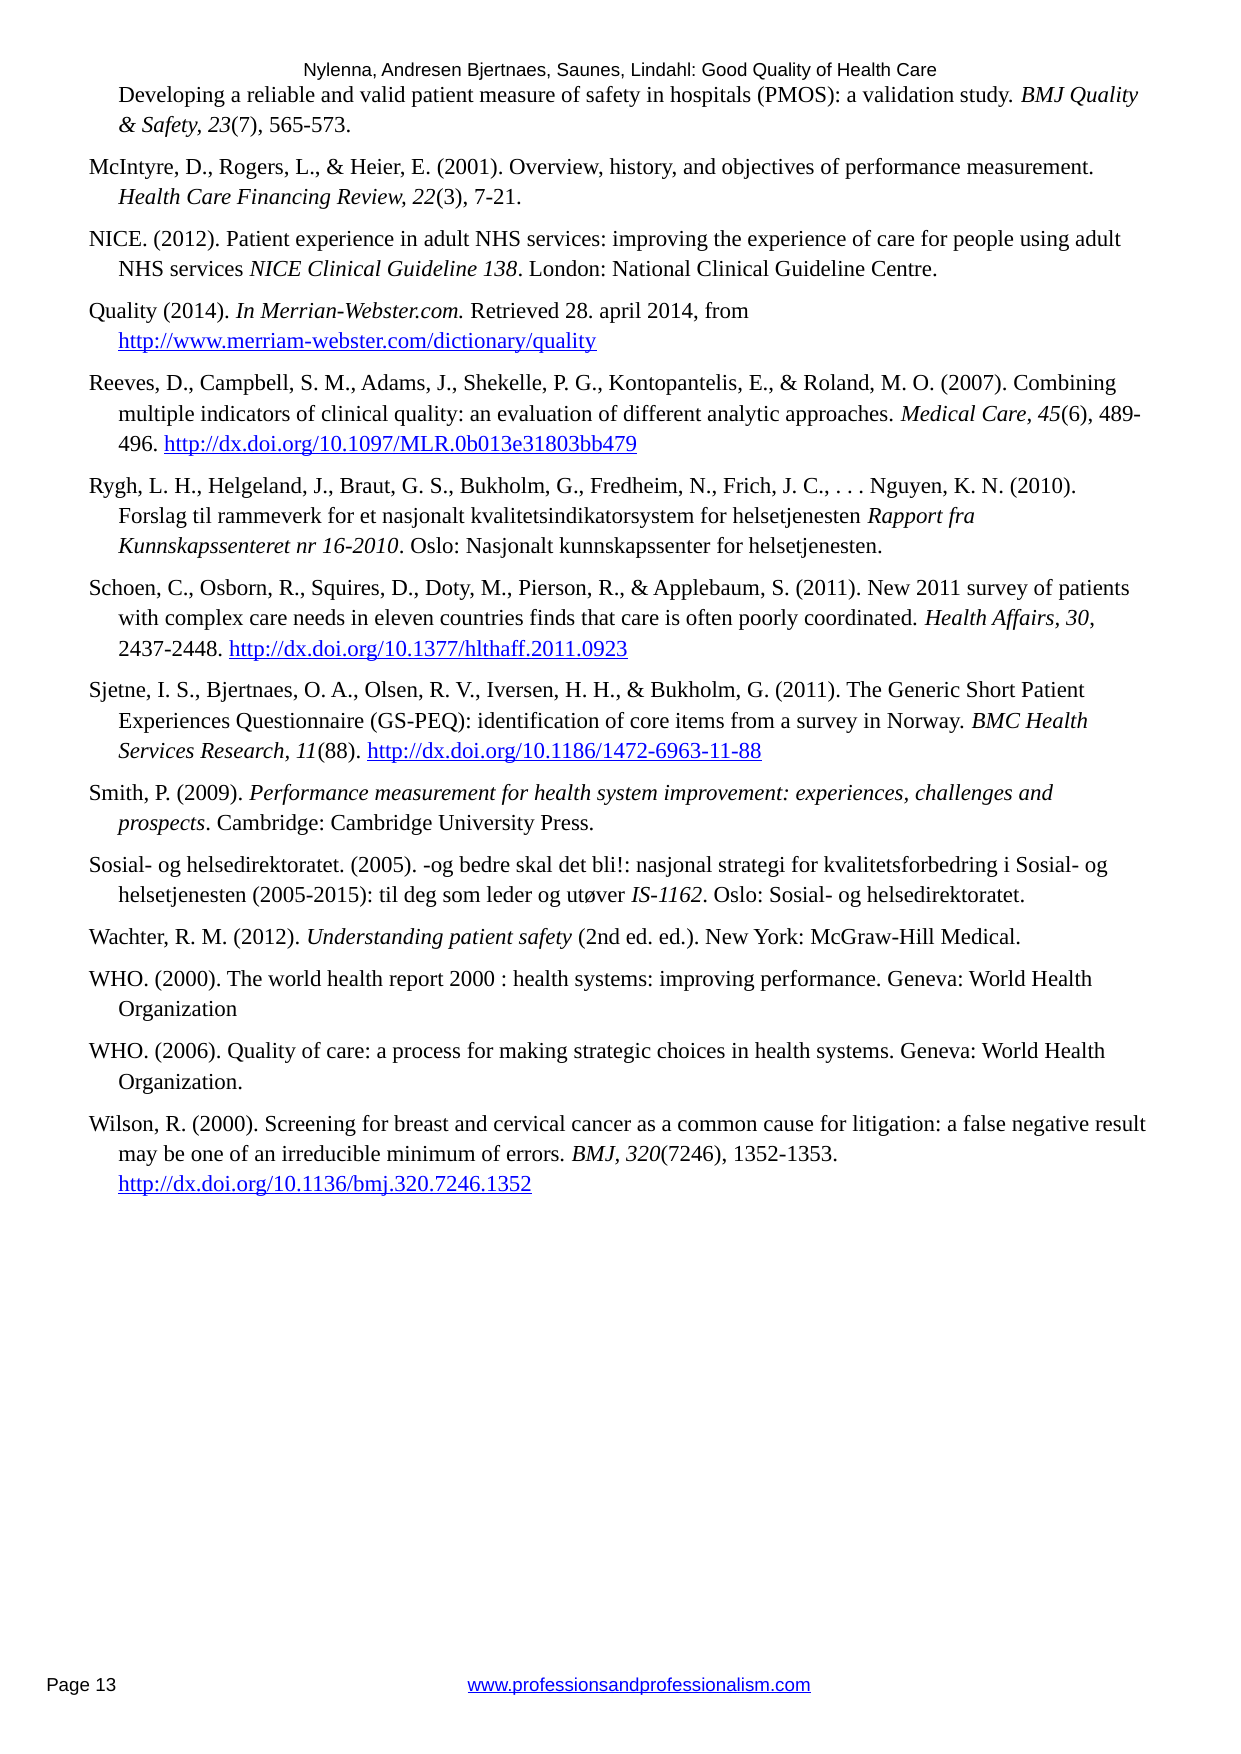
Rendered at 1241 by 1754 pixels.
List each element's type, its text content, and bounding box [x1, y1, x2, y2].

text Smith, P. (2009). Performance measurement for health system improvement: experiences, challenges and prospects. Cambridge: Cambridge University Press. [88, 779, 1152, 836]
text Rygh, L. H., Helgeland, J., Braut, G. S., Bukholm, G., Fredheim, N., Frich, J. C., . . . Nguyen, K. N. (2010). Forslag til rammeverk for et nasjonalt kvalitetsindikatorsystem for helsetjenesten Rapport fra Kunnskapssenteret nr 16-2010. Oslo: Nasjonalt kunnskapssenter for helsetjenesten. [88, 472, 1152, 558]
text McIntyre, D., Rogers, L., & Heier, E. (2001). Overview, history, and objectives of performance measurement. Health Care Financing Review, 22(3), 7-21. [88, 153, 1152, 209]
text Wachter, R. M. (2012). Understanding patient safety (2nd ed. ed.). New York: McGraw-Hill Medical. [88, 923, 1152, 950]
text Developing a reliable and valid patient measure of safety in hospitals (PMOS): a validation study. BMJ Quality & Safety, 23(7), 565-573. [88, 81, 1152, 137]
text NICE. (2012). Patient experience in adult NHS services: improving the experience of care for people using adult NHS services NICE Clinical Guideline 138. London: National Clinical Guideline Centre. [88, 225, 1152, 282]
text Sosial- og helsedirektoratet. (2005). -og bedre skal det bli!: nasjonal strategi for kvalitetsforbedring i Sosial- og helsetjenesten (2005-2015): til deg som leder og utøver IS-1162. Oslo: Sosial- og helsedirektoratet. [88, 851, 1152, 908]
text Sjetne, I. S., Bjertnaes, O. A., Olsen, R. V., Iversen, H. H., & Bukholm, G. (2011). The Generic Short Patient Experiences Questionnaire (GS-PEQ): identification of core items from a survey in Norway. BMC Health Services Research, 11(88). http://dx.doi.org/10.1186/1472-6963-11-88 [88, 677, 1152, 763]
text Quality (2014). In Merrian-Webster.com. Retrieved 28. april 2014, from http://www.merriam-webster.com/dictionary/quality [88, 297, 1152, 354]
text WHO. (2000). The world health report 2000 : health systems: improving performance. Geneva: World Health Organization [88, 965, 1152, 1022]
text WHO. (2006). Quality of care: a process for making strategic choices in health systems. Geneva: World Health Organization. [88, 1037, 1152, 1094]
text Reeves, D., Campbell, S. M., Adams, J., Shekelle, P. G., Kontopantelis, E., & Roland, M. O. (2007). Combining multiple indicators of clinical quality: an evaluation of different analytic approaches. Medical Care, 45(6), 489-496. http://dx.doi.org/10.1097/MLR.0b013e31803bb479 [88, 369, 1152, 456]
text Schoen, C., Osborn, R., Squires, D., Doty, M., Pierson, R., & Applebaum, S. (2011). New 2011 survey of patients with complex care needs in eleven countries finds that care is often poorly coordinated. Health Affairs, 30, 2437-2448. http://dx.doi.org/10.1377/hlthaff.2011.0923 [88, 574, 1152, 661]
text Wilson, R. (2000). Screening for breast and cervical cancer as a common cause for litigation: a false negative result may be one of an irreducible minimum of errors. BMJ, 320(7246), 1352-1353. http://dx.doi.org/10.1136/bmj.320.7246.1352 [88, 1110, 1152, 1196]
